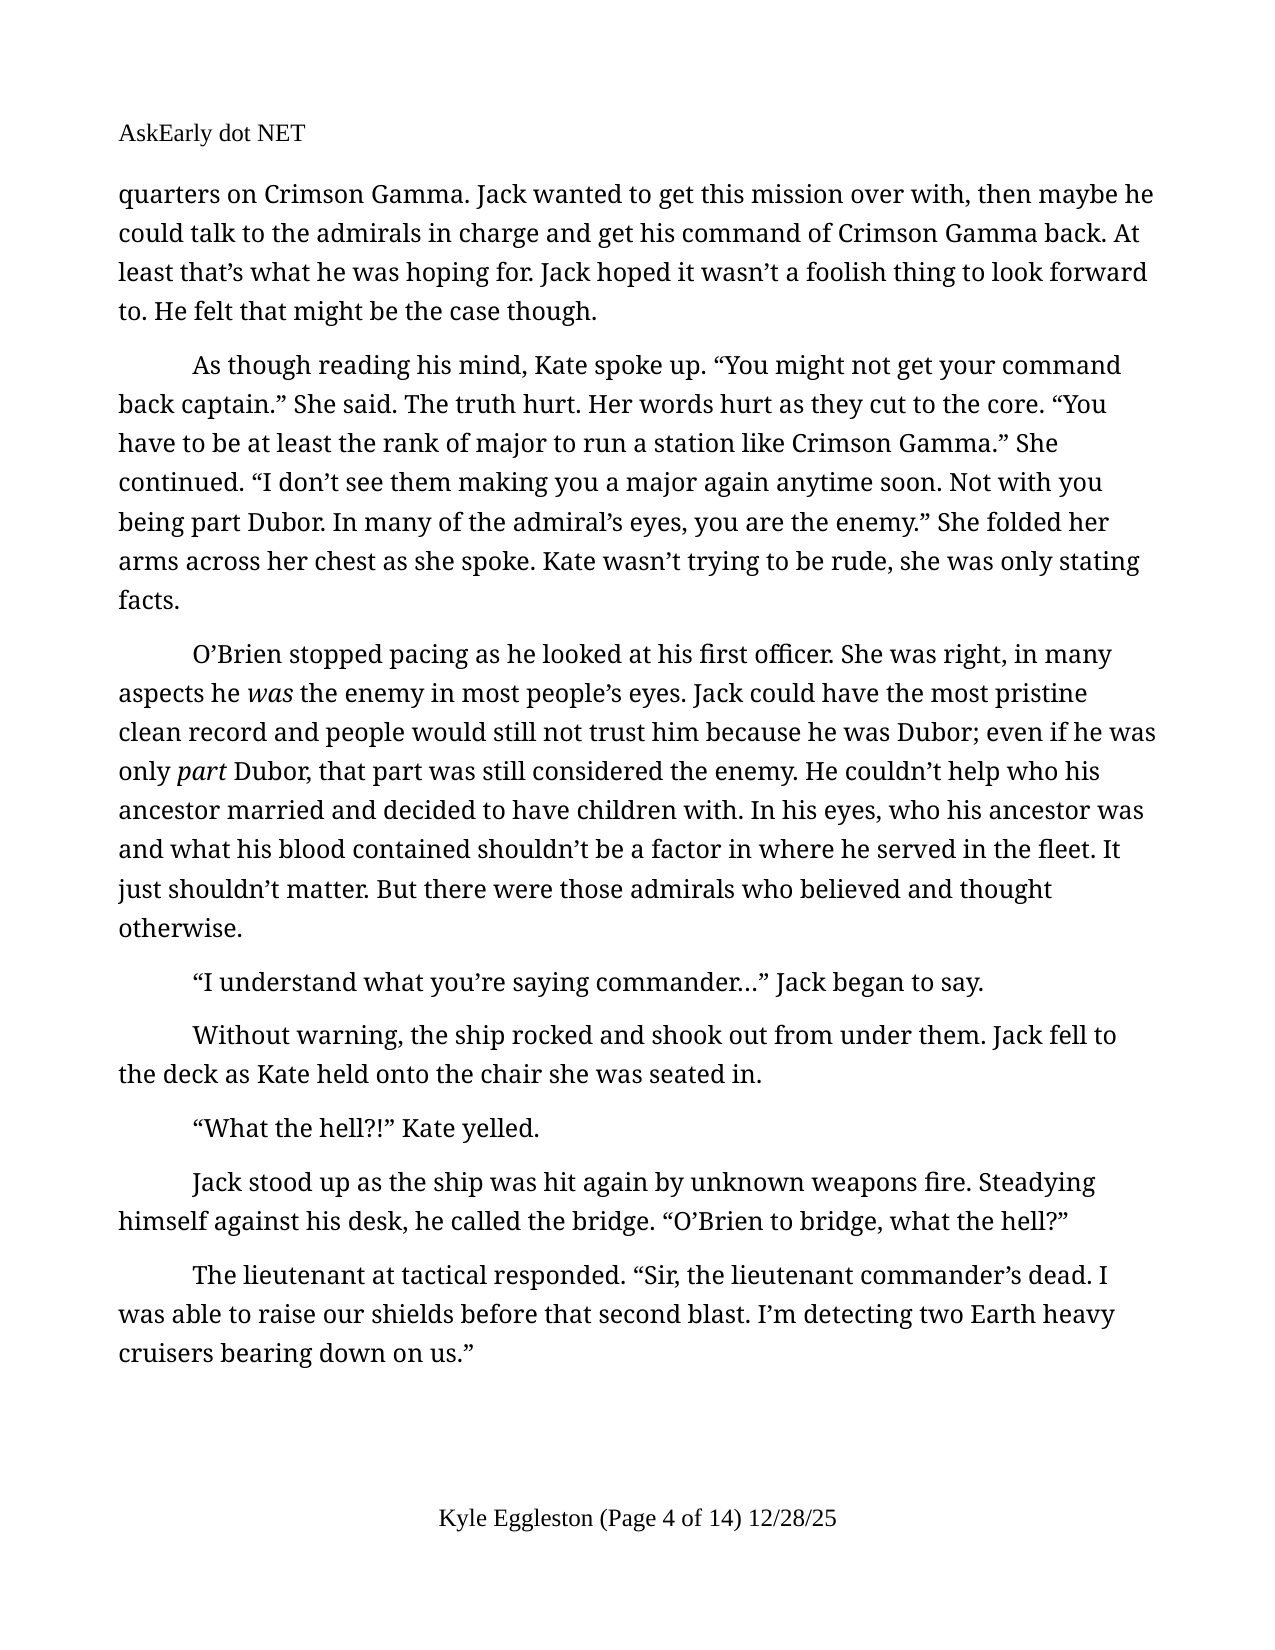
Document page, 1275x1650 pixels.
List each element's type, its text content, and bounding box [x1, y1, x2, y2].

text “I understand what you’re saying commander…” Jack began to say. [118, 964, 1157, 998]
text quarters on Crimson Gamma. Jack wanted to get this mission over with, then maybe he could talk to the admirals in charge and get his command of Crimson Gamma back. At least that’s what he was hoping for. Jack hoped it wasn’t a foolish thing to look forward to. He felt that might be the case though. [118, 176, 1157, 328]
text The lieutenant at tactical responded. “Sir, the lieutenant commander’s dead. I was able to raise our shields before that second blast. I’m detecting two Earth heavy cruisers bearing down on us.” [118, 1258, 1157, 1370]
text “What the hell?!” Kate yelled. [118, 1111, 1157, 1145]
text Jack stood up as the ship was hit again by unknown weapons fire. Steadying himself against his desk, he called the bridge. “O’Brien to bridge, what the hell?” [118, 1165, 1157, 1238]
text Without warning, the ship rocked and shook out from under them. Jack fell to the deck as Kate held onto the chair she was seated in. [118, 1018, 1157, 1091]
text O’Brien stopped pacing as he looked at his first officer. She was right, in many aspects he was the enemy in most people’s eyes. Jack could have the most pristine clean record and people would still not trust him because he was Dubor; even if he was only part Dubor, that part was still considered the enemy. He couldn’t help who his ancestor married and decided to have children with. In his eyes, who his ancestor was and what his blood contained shouldn’t be a factor in where he served in the fleet. It just shouldn’t matter. But there were those admirals who believed and thought otherwise. [118, 636, 1157, 944]
text As though reading his mind, Kate spoke up. “You might not get your command back captain.” She said. The truth hurt. Her words hurt as they cut to the core. “You have to be at least the rank of major to run a station like Crimson Gamma.” She continued. “I don’t see them making you a major again anytime soon. Not with you being part Dubor. In many of the admiral’s eyes, you are the enemy.” She folded her arms across her chest as she spoke. Kate wasn’t trying to be rude, she was only stating facts. [118, 348, 1157, 617]
